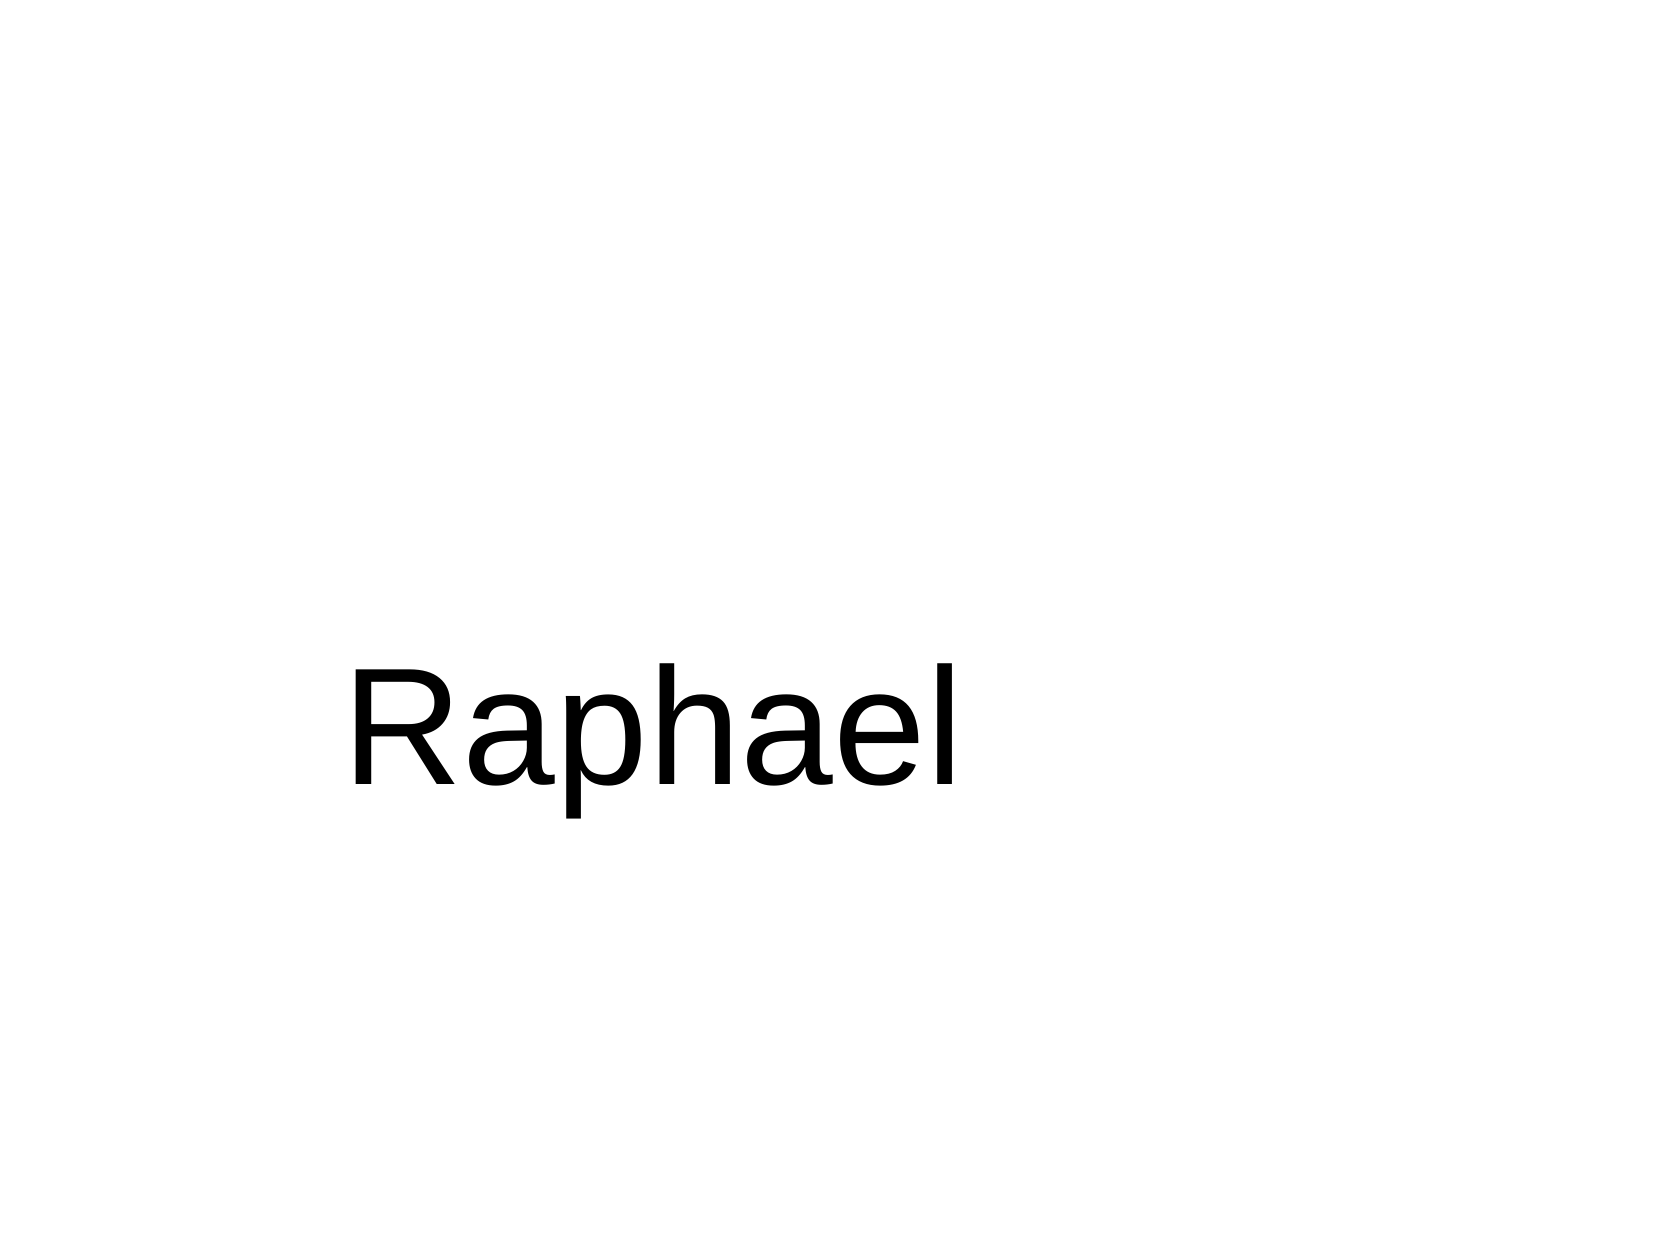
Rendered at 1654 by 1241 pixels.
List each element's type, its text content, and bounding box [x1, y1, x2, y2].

text_box Raphael [327, 626, 984, 828]
